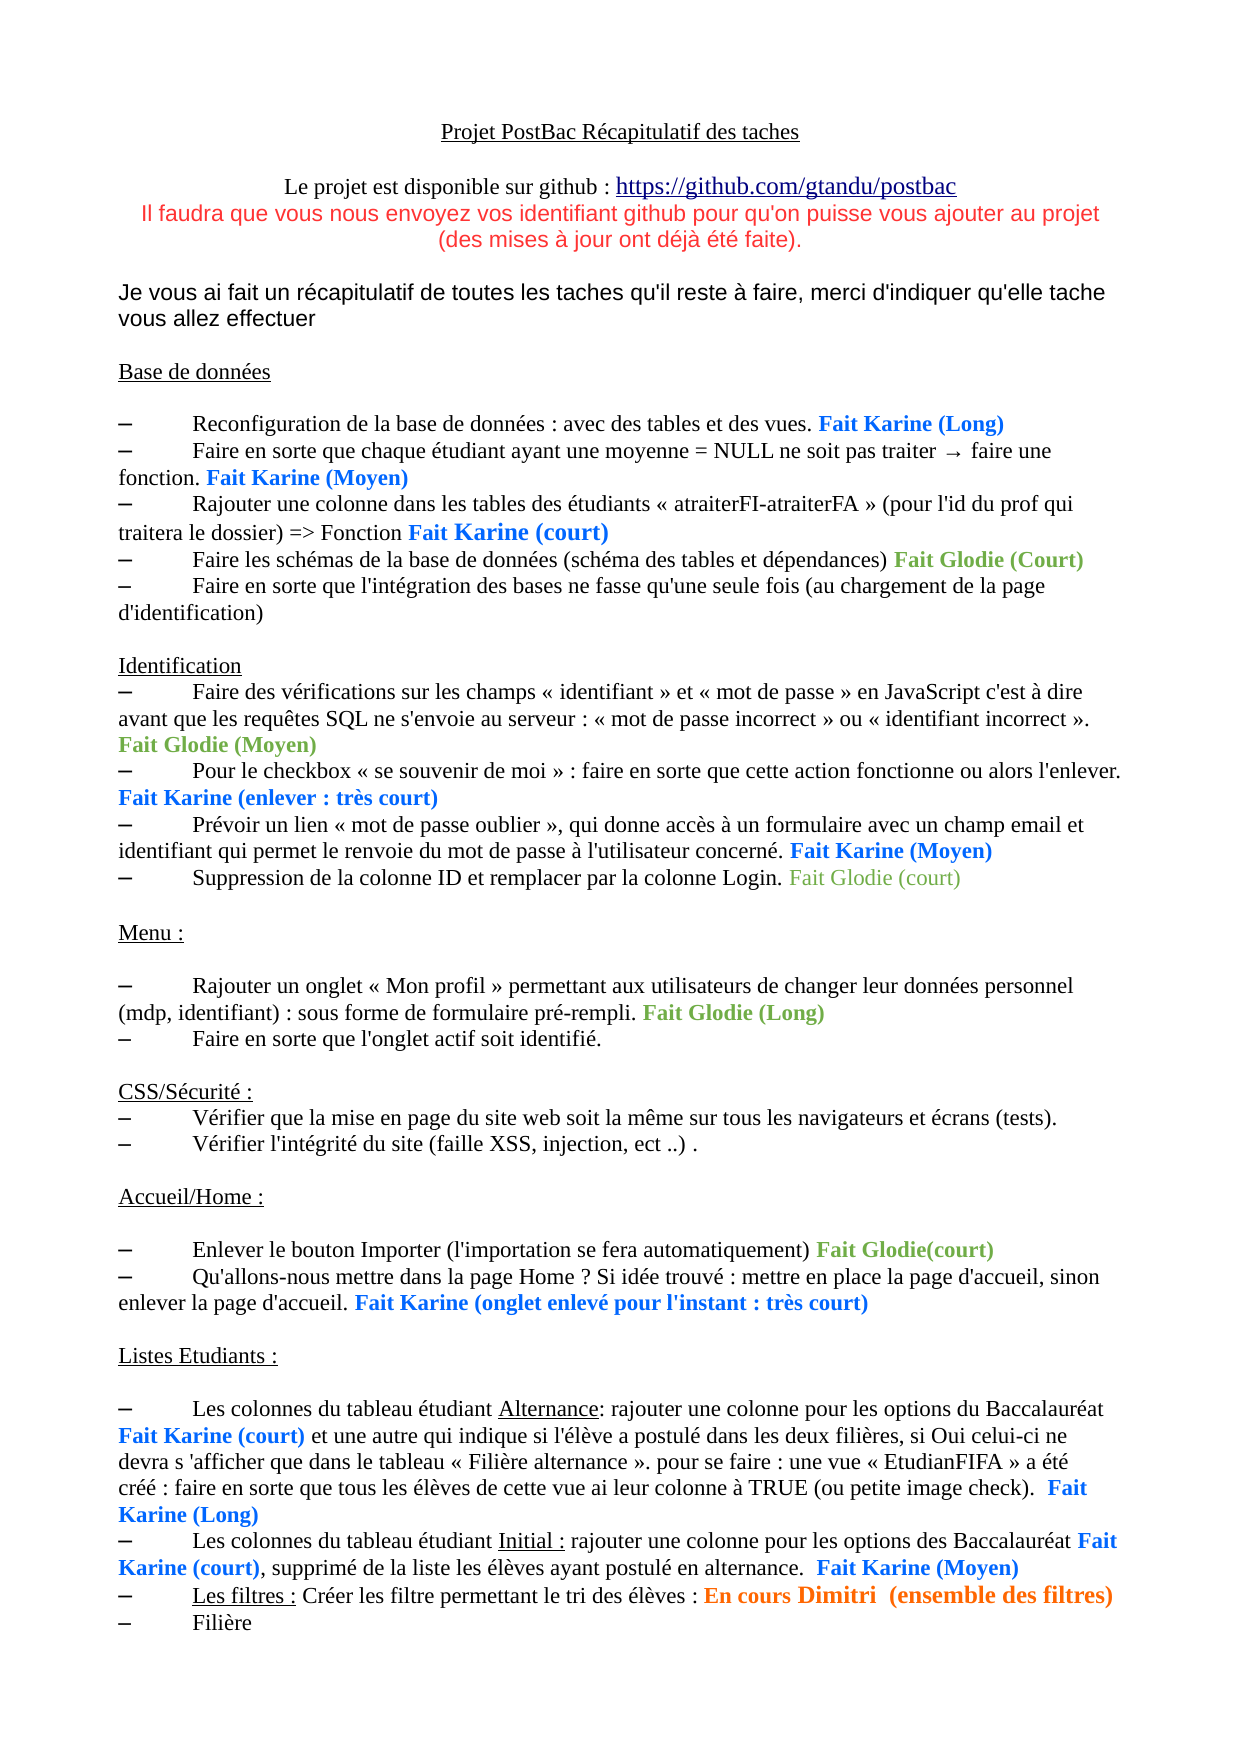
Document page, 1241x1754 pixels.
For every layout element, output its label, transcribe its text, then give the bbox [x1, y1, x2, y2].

text Le projet est disponible sur github : https://github.com/gtandu/postbac [118, 171, 1122, 199]
list Filière [118, 1609, 1122, 1635]
list Suppression de la colonne ID et remplacer par la colonne Login. Fait Glodie (court) [118, 864, 1122, 891]
list Faire en sorte que l'onglet actif soit identifié. [118, 1025, 1122, 1051]
list Vérifier l'intégrité du site (faille XSS, injection, ect ..) . [118, 1131, 1122, 1157]
list Qu'allons-nous mettre dans la page Home ? Si idée trouvé : mettre en place la page d'accueil, sinon enlever la page d'accueil. Fait Karine (onglet enlevé pour l'instant : très court) [118, 1263, 1122, 1316]
list Enlever le bouton Importer (l'importation se fera automatiquement) Fait Glodie(court) [118, 1236, 1122, 1263]
list Faire les schémas de la base de données (schéma des tables et dépendances) Fait Glodie (Court) [118, 546, 1122, 573]
text Base de données [118, 358, 1122, 384]
text Il faudra que vous nous envoyez vos identifiant github pour qu'on puisse vous ajouter au projet (des mises à jour ont déjà été faite). [118, 199, 1122, 252]
text Je vous ai fait un récapitulatif de toutes les taches qu'il reste à faire, merci d'indiquer qu'elle tache vous allez effectuer [118, 279, 1122, 331]
list Faire des vérifications sur les champs « identifiant » et « mot de passe » en JavaScript c'est à dire avant que les requêtes SQL ne s'envoie au serveur : « mot de passe incorrect » ou « identifiant incorrect ». Fait Glodie (Moyen) [118, 678, 1122, 757]
list Les filtres : Créer les filtre permettant le tri des élèves : En cours Dimitri (ensemble des filtres) [118, 1580, 1122, 1609]
text CSS/Sécurité : [118, 1078, 1122, 1104]
list Vérifier que la mise en page du site web soit la même sur tous les navigateurs et écrans (tests). [118, 1104, 1122, 1131]
text Accueil/Home : [118, 1183, 1122, 1209]
list Prévoir un lien « mot de passe oublier », qui donne accès à un formulaire avec un champ email et identifiant qui permet le renvoie du mot de passe à l'utilisateur concerné. Fait Karine (Moyen) [118, 811, 1122, 864]
text Listes Etudiants : [118, 1342, 1122, 1368]
list Les colonnes du tableau étudiant Initial : rajouter une colonne pour les options des Baccalauréat Fait Karine (court), supprimé de la liste les élèves ayant postulé en alternance. Fait Karine (Moyen) [118, 1527, 1122, 1580]
text Projet PostBac Récapitulatif des taches [118, 118, 1122, 144]
text Identification [118, 652, 1122, 678]
text Menu : [118, 919, 1122, 946]
list Les colonnes du tableau étudiant Alternance: rajouter une colonne pour les options du Baccalauréat Fait Karine (court) et une autre qui indique si l'élève a postulé dans les deux filières, si Oui celui-ci ne devra s 'afficher que dans le tableau « Filière alternance ». pour se faire : une vue « EtudianFIFA » a été créé : faire en sorte que tous les élèves de cette vue ai leur colonne à TRUE (ou petite image check). Fait Karine (Long) [118, 1395, 1122, 1527]
list Faire en sorte que l'intégration des bases ne fasse qu'une seule fois (au chargement de la page d'identification) [118, 573, 1122, 625]
list Reconfiguration de la base de données : avec des tables et des vues. Fait Karine (Long) [118, 410, 1122, 437]
list Faire en sorte que chaque étudiant ayant une moyenne = NULL ne soit pas traiter → faire une fonction. Fait Karine (Moyen) [118, 437, 1122, 490]
list Rajouter un onglet « Mon profil » permettant aux utilisateurs de changer leur données personnel (mdp, identifiant) : sous forme de formulaire pré-rempli. Fait Glodie (Long) [118, 972, 1122, 1025]
list Pour le checkbox « se souvenir de moi » : faire en sorte que cette action fonctionne ou alors l'enlever. Fait Karine (enlever : très court) [118, 757, 1122, 811]
list Rajouter une colonne dans les tables des étudiants « atraiterFI-atraiterFA » (pour l'id du prof qui traitera le dossier) => Fonction Fait Karine (court) [118, 490, 1122, 546]
